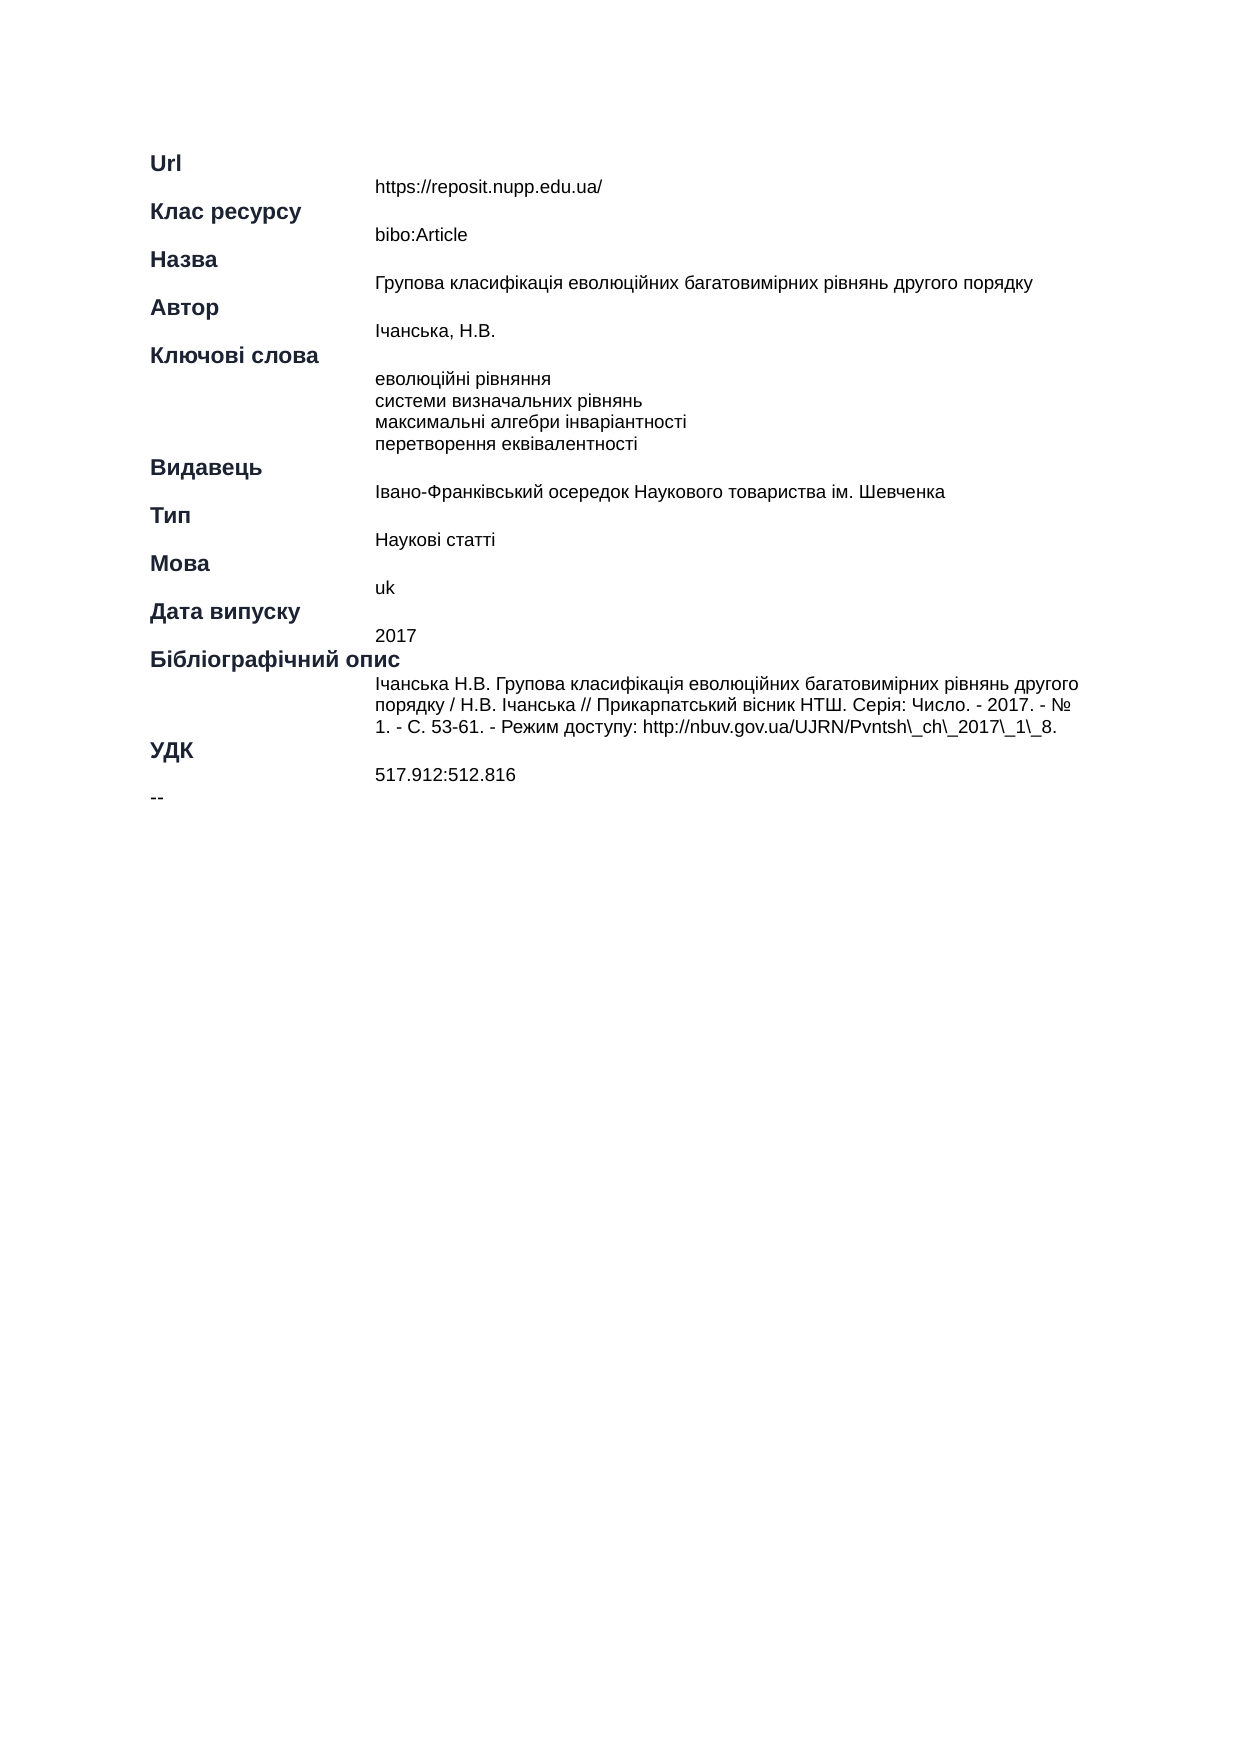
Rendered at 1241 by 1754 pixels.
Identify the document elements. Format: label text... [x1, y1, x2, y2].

text Наукові статті [375, 528, 1090, 550]
text https://reposit.nupp.edu.ua/ [375, 176, 1090, 198]
text Бібліографічний опис [150, 646, 1090, 672]
text Ключові слова [150, 342, 1090, 368]
text Мова [150, 550, 1090, 576]
text -- [150, 785, 1090, 809]
text Назва [150, 246, 1090, 272]
text Дата випуску [150, 598, 1090, 624]
text системи визначальних рівнянь [375, 389, 1090, 411]
text 517.912:512.816 [375, 763, 1090, 785]
text перетворення еквівалентності [375, 433, 1090, 454]
text еволюційні рівняння [375, 368, 1090, 389]
text Url [150, 150, 1090, 176]
text Івано-Франківський осередок Наукового товариства ім. Шевченка [375, 481, 1090, 502]
text 2017 [375, 624, 1090, 646]
text Тип [150, 502, 1090, 528]
text Клас ресурсу [150, 198, 1090, 224]
text Ічанська Н.В. Групова класифікація еволюційних багатовимірних рівнянь другого порядку / Н.В. Ічанська // Прикарпатський вісник НТШ. Серія: Число. - 2017. - № 1. - С. 53-61. - Режим доступу: http://nbuv.gov.ua/UJRN/Pvntsh\_ch\_2017\_1\_8. [375, 672, 1090, 737]
text УДК [150, 737, 1090, 763]
text Автор [150, 294, 1090, 320]
text Групова класифікація еволюційних багатовимірних рівнянь другого порядку [375, 272, 1090, 294]
text Видавець [150, 454, 1090, 481]
text Ічанська, Н.В. [375, 320, 1090, 342]
text bibo:Article [375, 224, 1090, 246]
text uk [375, 576, 1090, 598]
text максимальні алгебри інваріантності [375, 411, 1090, 433]
